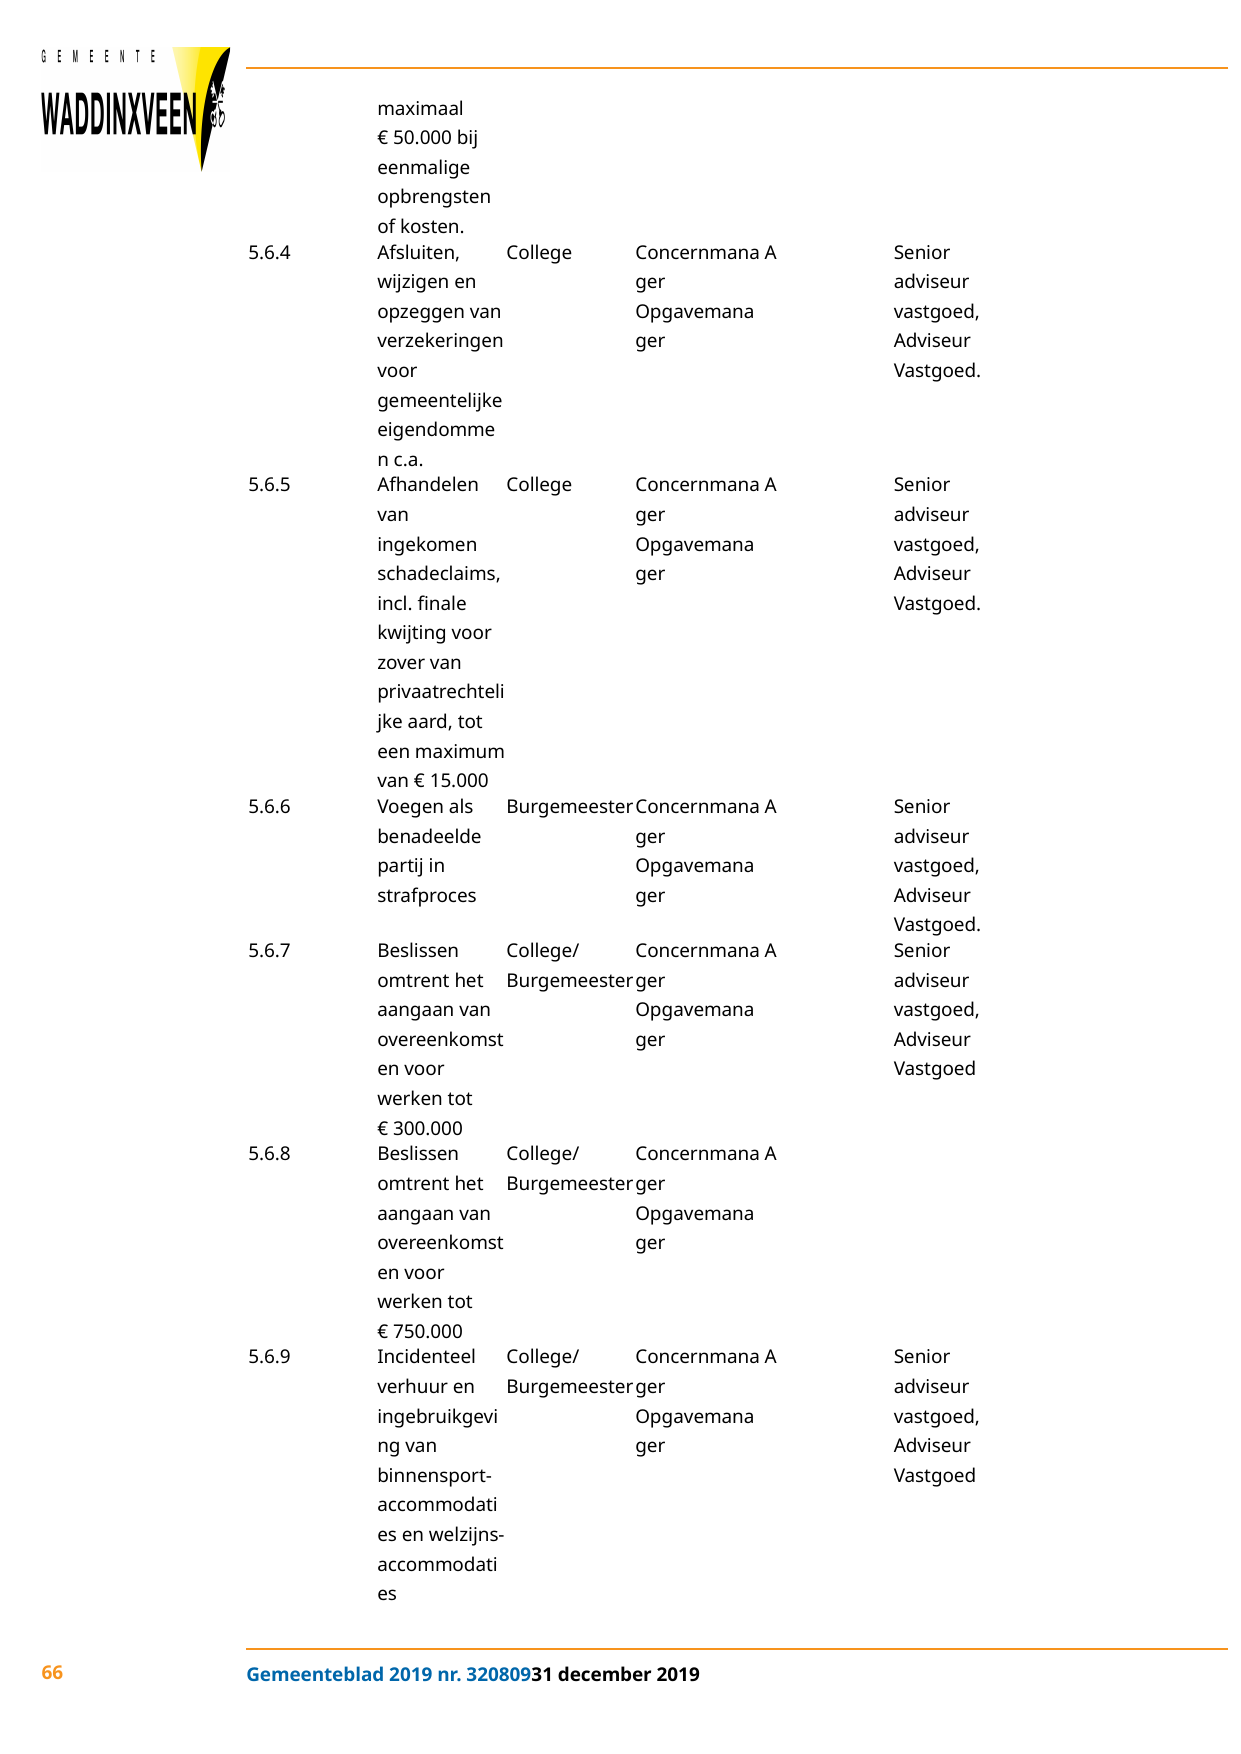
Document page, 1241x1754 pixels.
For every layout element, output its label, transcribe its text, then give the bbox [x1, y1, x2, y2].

table_cell [1023, 1141, 1152, 1344]
table_cell Beslissen omtrent het aangaan van overeenkomsten voor werken tot € 750.000 [377, 1141, 506, 1344]
table_cell A [764, 1344, 893, 1606]
table_cell [248, 95, 377, 239]
table_cell [1023, 95, 1152, 239]
table_cell College/ Burgemeester [506, 937, 635, 1141]
table_cell Concernmanager Opgavemanager [635, 239, 764, 472]
picture [41, 47, 231, 172]
table_cell Afhandelen van ingekomen schadeclaims, incl. finale kwijting voor zover van privaatrechtelijke aard, tot een maximum van € 15.000 [377, 472, 506, 793]
table_cell A [764, 472, 893, 793]
table_cell [894, 95, 1022, 239]
table_cell [506, 95, 635, 239]
table_cell [1023, 793, 1152, 937]
table_cell College/ Burgemeester [506, 1344, 635, 1606]
table_cell [1023, 937, 1152, 1141]
table_cell Voegen als benadeelde partij in strafproces [377, 793, 506, 937]
table_cell [1023, 1344, 1152, 1606]
table_cell College [506, 239, 635, 472]
table_cell Senior adviseur vastgoed, Adviseur Vastgoed. [894, 239, 1022, 472]
table_cell Concernmanager Opgavemanager [635, 793, 764, 937]
table_cell A [764, 239, 893, 472]
table_cell A [764, 1141, 893, 1344]
table_cell 5.6.9 [248, 1344, 377, 1606]
table_cell Concernmanager Opgavemanager [635, 1344, 764, 1606]
table_cell Afsluiten, wijzigen en opzeggen van verzekeringen voor gemeentelijke eigendommen c.a. [377, 239, 506, 472]
table_cell maximaal € 50.000 bij eenmalige opbrengsten of kosten. [377, 95, 506, 239]
table_cell 5.6.4 [248, 239, 377, 472]
table_cell [894, 1141, 1022, 1344]
table_cell Incidenteel verhuur en ingebruikgeving van binnensport-accommodaties en welzijns-accommodaties [377, 1344, 506, 1606]
table_cell [1023, 239, 1152, 472]
table_cell Senior adviseur vastgoed, Adviseur Vastgoed. [894, 472, 1022, 793]
table_cell Senior adviseur vastgoed, Adviseur Vastgoed [894, 1344, 1022, 1606]
table_cell Senior adviseur vastgoed, Adviseur Vastgoed [894, 937, 1022, 1141]
table_cell [764, 95, 893, 239]
table_cell 5.6.7 [248, 937, 377, 1141]
table_cell Concernmanager Opgavemanager [635, 1141, 764, 1344]
table_cell [1023, 472, 1152, 793]
table_cell A [764, 937, 893, 1141]
table_cell 5.6.8 [248, 1141, 377, 1344]
table_cell 5.6.5 [248, 472, 377, 793]
table_cell College [506, 472, 635, 793]
table_cell Burgemeester [506, 793, 635, 937]
table_cell A [764, 793, 893, 937]
table_cell College/ Burgemeester [506, 1141, 635, 1344]
table_cell Concernmanager Opgavemanager [635, 937, 764, 1141]
table_cell Senior adviseur vastgoed, Adviseur Vastgoed. [894, 793, 1022, 937]
table_cell [635, 95, 764, 239]
table_cell 5.6.6 [248, 793, 377, 937]
table_cell Concernmanager Opgavemanager [635, 472, 764, 793]
table_cell Beslissen omtrent het aangaan van overeenkomsten voor werken tot € 300.000 [377, 937, 506, 1141]
